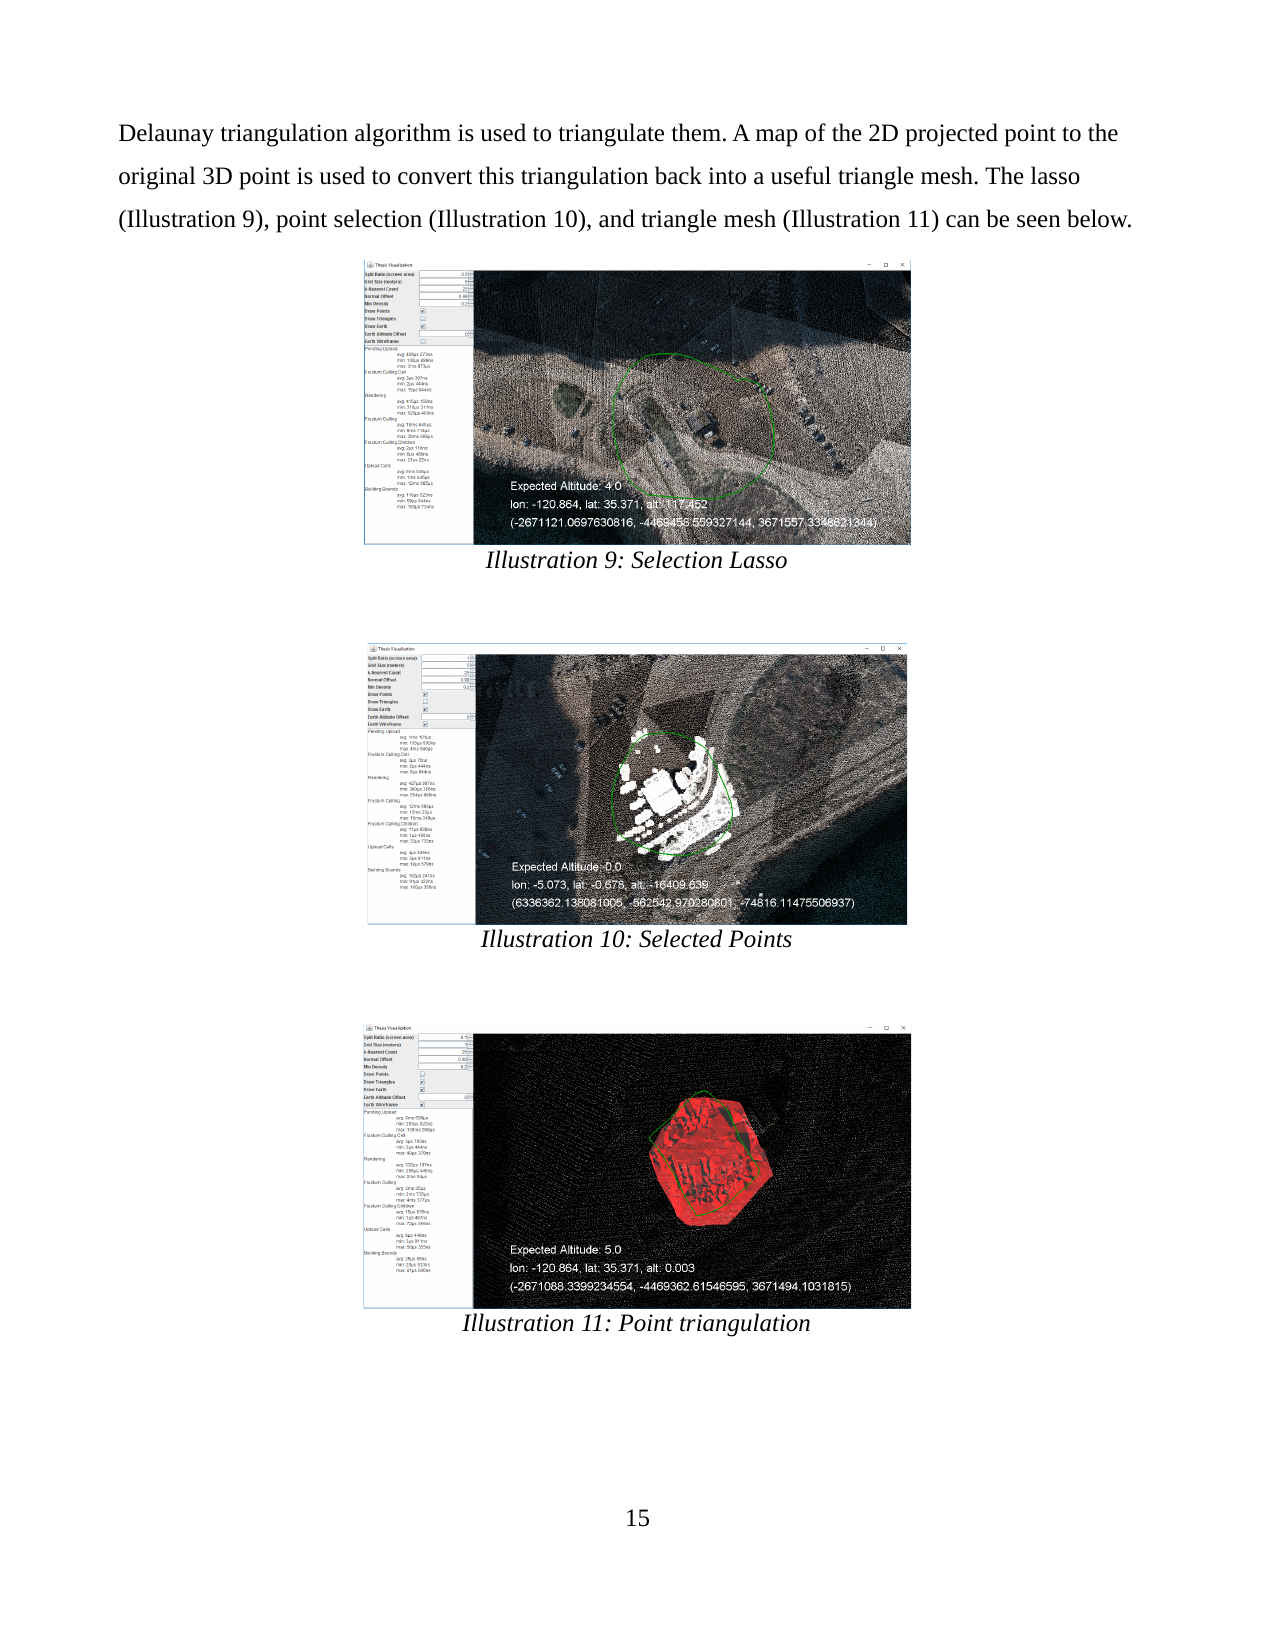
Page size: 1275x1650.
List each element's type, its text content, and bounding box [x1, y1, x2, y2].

text Illustration 9: Selection Lasso [364, 545, 911, 573]
picture [363, 1023, 912, 1309]
text Illustration 11: Point triangulation [364, 1309, 911, 1337]
text Delaunay triangulation algorithm is used to triangulate them. A map of the 2D projected point to the original 3D point is used to convert this triangulation back into a useful triangle mesh. The lasso (Illustration 9), point selection (Illustration 10), and triangle mesh (Illustration 11) can be seen below. [118, 118, 1157, 233]
picture [367, 643, 908, 925]
text Illustration 10: Selected Points [368, 925, 907, 953]
picture [364, 260, 911, 545]
